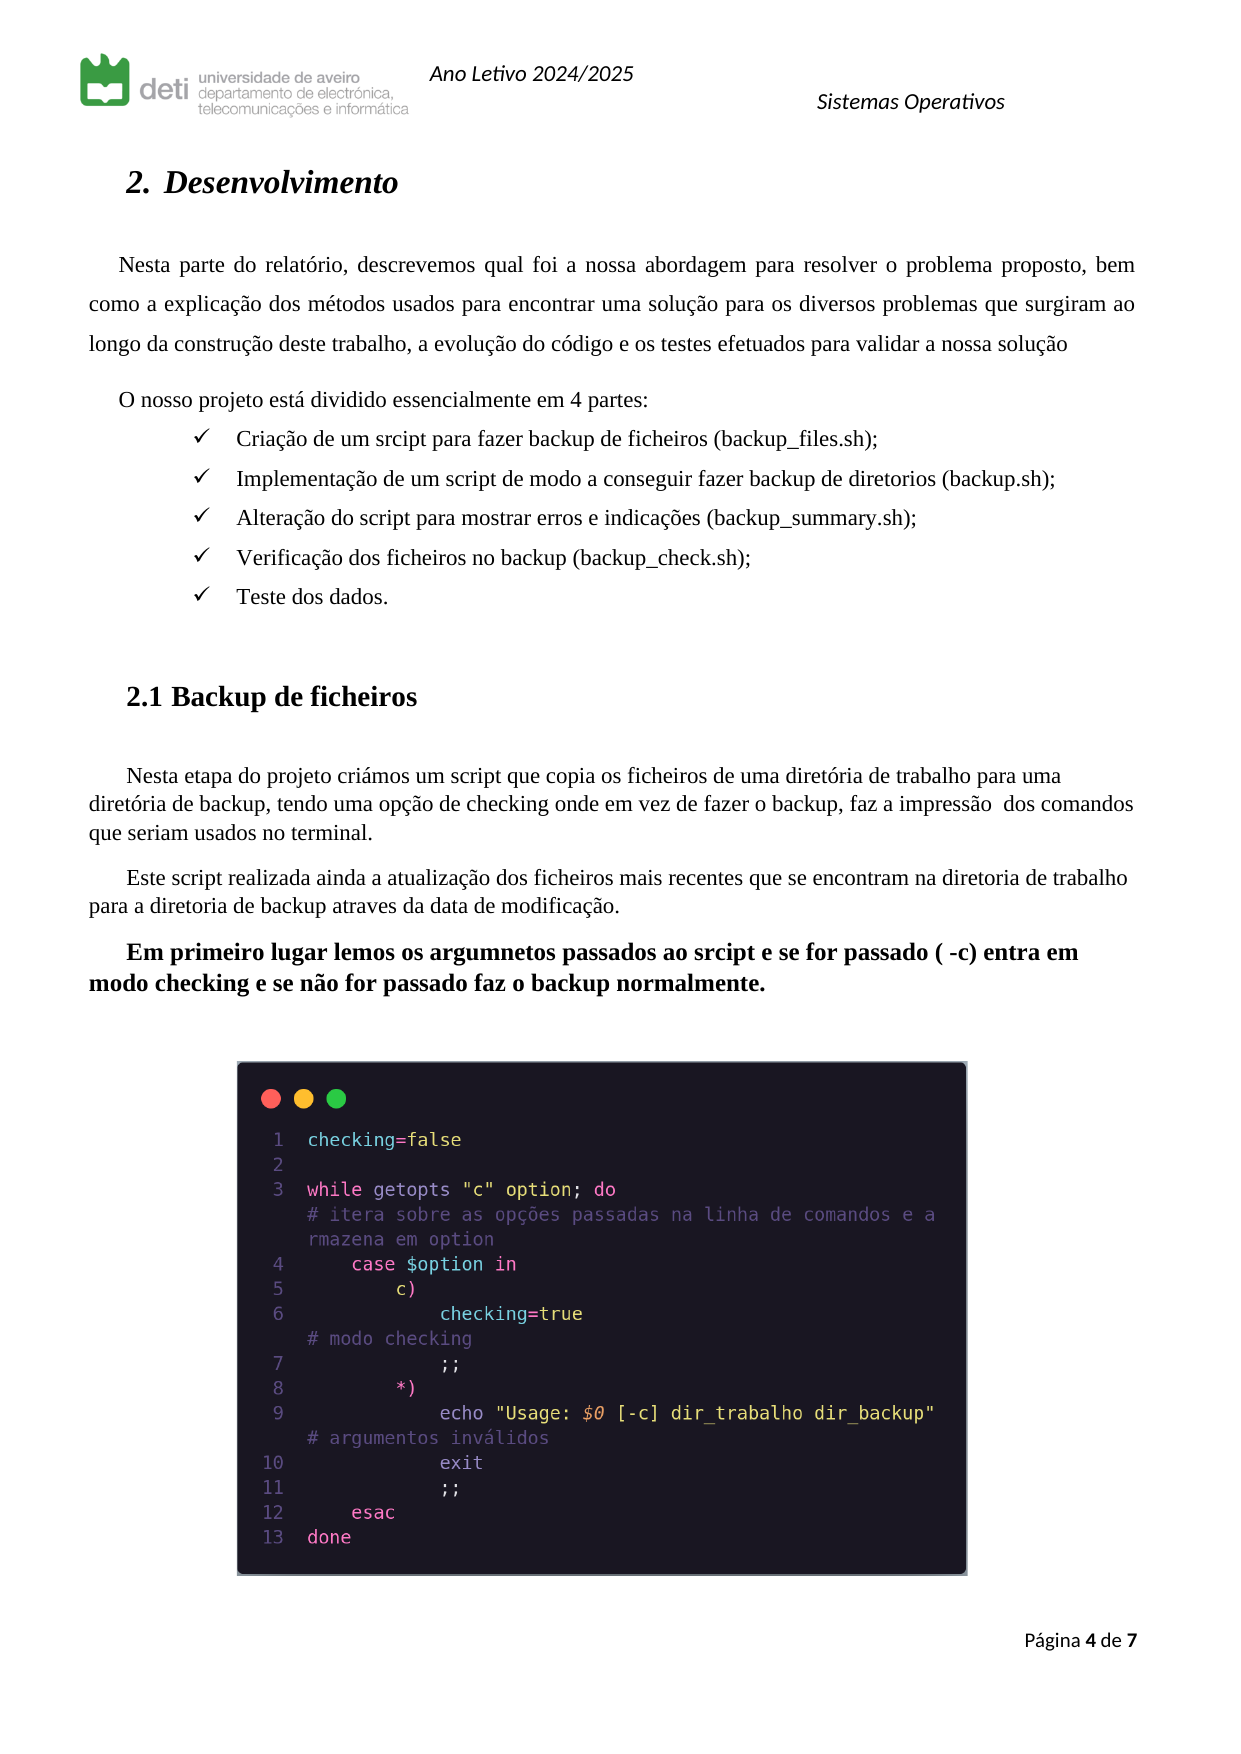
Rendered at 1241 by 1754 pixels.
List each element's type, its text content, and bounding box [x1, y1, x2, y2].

text Este script realizada ainda a atualização dos ficheiros mais recentes que se encontram na diretoria de trabalho para a diretoria de backup atraves da data de modificação. [89, 864, 1137, 919]
list Teste dos dados. [177, 583, 1137, 609]
text Nesta etapa do projeto criámos um script que copia os ficheiros de uma diretória de trabalho para uma diretória de backup, tendo uma opção de checking onde em vez de fazer o backup, faz a impressão dos comandos que seriam usados no terminal. [89, 762, 1137, 845]
subtitle Desenvolvimento [126, 162, 1137, 201]
list Verificação dos ficheiros no backup (backup_check.sh); [177, 544, 1137, 570]
list Alteração do script para mostrar erros e indicações (backup_summary.sh); [177, 504, 1137, 531]
picture [236, 1061, 968, 1576]
text Em primeiro lugar lemos os argumnetos passados ao srcipt e se for passado ( -c) entra em modo checking e se não for passado faz o backup normalmente. [89, 937, 1137, 997]
picture [78, 48, 410, 118]
list Implementação de um script de modo a conseguir fazer backup de diretorios (backup.sh); [177, 465, 1137, 491]
text O nosso projeto está dividido essencialmente em 4 partes: [96, 386, 1137, 412]
subtitle Backup de ficheiros [126, 679, 1137, 712]
text Nesta parte do relatório, descrevemos qual foi a nossa abordagem para resolver o problema proposto, bem como a explicação dos métodos usados para encontrar uma solução para os diversos problemas que surgiram ao longo da construção deste trabalho, a evolução do código e os testes efetuados para validar a nossa solução [89, 251, 1137, 356]
list Criação de um srcipt para fazer backup de ficheiros (backup_files.sh); [177, 425, 1137, 452]
